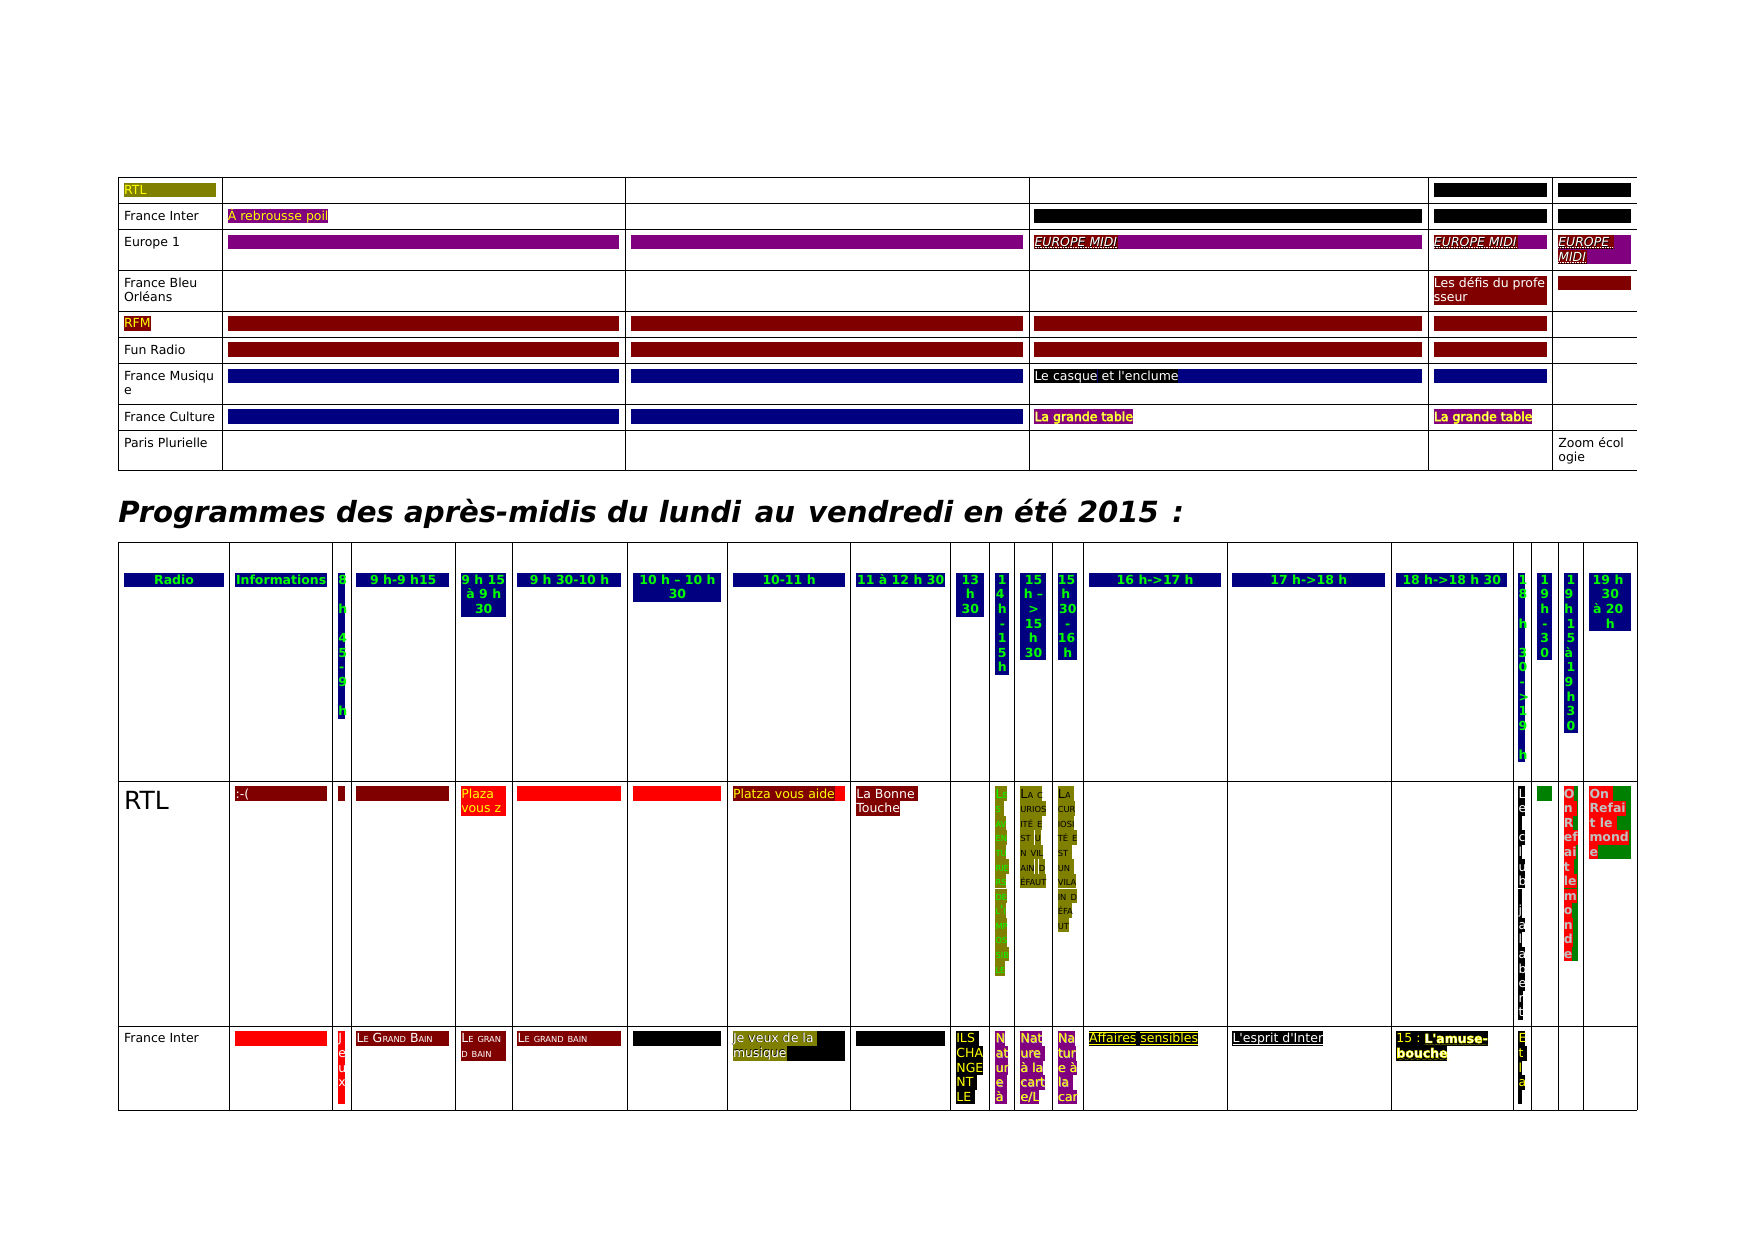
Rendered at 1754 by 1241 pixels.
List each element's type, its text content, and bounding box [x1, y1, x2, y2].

table_cell Le casque et l'enclume [1030, 364, 1428, 403]
table_header 14 h-15 h [990, 543, 1014, 781]
table_header 18 h->18 h 30 [1392, 543, 1513, 781]
table_header 15 h 30-16 h [1053, 543, 1083, 781]
table_cell La grande table [1429, 405, 1552, 430]
table_cell Les défis du professeur [1429, 271, 1552, 311]
table_cell Ils changent le [951, 1027, 989, 1110]
table_cell Europe 1 [119, 230, 222, 270]
table_cell Paris Plurielle [119, 431, 222, 470]
table_cell [1030, 204, 1428, 229]
table_cell [951, 782, 989, 1026]
table_cell [223, 364, 625, 403]
table_cell France Musique [119, 364, 222, 403]
table_cell [333, 782, 351, 1026]
table_cell [1030, 431, 1428, 470]
table_cell France Inter [119, 1027, 229, 1110]
table_cell RFM [119, 312, 222, 337]
table_cell Le club jalabert [1514, 782, 1531, 1026]
table_cell [223, 271, 625, 311]
table_cell [223, 405, 625, 430]
table_cell [1584, 1027, 1637, 1110]
table_cell [626, 405, 1029, 430]
table_cell [1429, 431, 1552, 470]
table_cell [1228, 782, 1391, 1026]
table_cell L'esprit d'Inter [1228, 1027, 1391, 1110]
table_cell [223, 338, 625, 363]
table_cell [1553, 338, 1637, 363]
table_header 10 h – 10 h 30 [628, 543, 727, 781]
table_cell Zoom écologie [1553, 431, 1637, 470]
table_cell [223, 431, 625, 470]
table_cell La Bonne Touche [851, 782, 950, 1026]
table_cell Le grand bain [456, 1027, 512, 1110]
table_cell [626, 271, 1029, 311]
table_cell À rebrousse poil [223, 204, 625, 229]
table_cell Le Grand Bain [352, 1027, 455, 1110]
table_header 16 h->17 h [1084, 543, 1227, 781]
table_cell Affaires sensibles [1084, 1027, 1227, 1110]
table_header 9 h 15 à 9 h 30 [456, 543, 512, 781]
table_cell [1429, 312, 1552, 337]
table_cell La curiosité est un vilain défaut [1015, 782, 1052, 1026]
table_header Informations [230, 543, 332, 781]
table_cell [223, 230, 625, 270]
table_cell La curiosité est un vilain défaut [1053, 782, 1083, 1026]
table_cell [1429, 364, 1552, 403]
table_cell RTL [119, 782, 229, 1026]
table_cell Nature à la car [1053, 1027, 1083, 1110]
table_cell [626, 204, 1029, 229]
table_cell Nature à la carte/L [1015, 1027, 1052, 1110]
table_cell Le grand bain [513, 1027, 627, 1110]
table_header 9 h 30-10 h [513, 543, 627, 781]
table_cell [626, 178, 1029, 203]
table_cell [1392, 782, 1513, 1026]
table_header 19 h 30 à 20 h [1584, 543, 1637, 781]
table_cell [1030, 338, 1428, 363]
table_cell Jeux [333, 1027, 351, 1110]
table_header 8 h 45-9 h [333, 543, 351, 781]
table_header 19h -30 [1532, 543, 1558, 781]
table_cell [352, 782, 455, 1026]
table_cell [1553, 405, 1637, 430]
table_cell [1553, 204, 1637, 229]
table_cell :-( [230, 782, 332, 1026]
table_header 19 h 15 à 19 h 30 [1559, 543, 1583, 781]
table_cell [230, 1027, 332, 1110]
table_cell [1553, 178, 1637, 203]
table_cell [626, 431, 1029, 470]
table_cell [626, 364, 1029, 403]
table_cell [1429, 338, 1552, 363]
table_cell [851, 1027, 950, 1110]
table_cell [223, 178, 625, 203]
table_header 9 h-9 h15 [352, 543, 455, 781]
table_cell [1553, 312, 1637, 337]
table_cell France Inter [119, 204, 222, 229]
table_cell [628, 1027, 727, 1110]
table_cell Europe midi [1429, 230, 1552, 270]
table_cell Plaza vous z [456, 782, 512, 1026]
table_cell [1429, 204, 1552, 229]
table_cell [1429, 178, 1552, 203]
table_cell Nature à [990, 1027, 1014, 1110]
table_cell Europe midi [1553, 230, 1637, 270]
subtitle Programmes des après-midis du lundi au vendredi en été 2015 : [118, 496, 1636, 529]
table_cell [626, 230, 1029, 270]
table_cell [626, 312, 1029, 337]
table_header 18 h 30->19 h [1514, 543, 1531, 781]
table_cell 15 : L'amuse-bouche [1392, 1027, 1513, 1110]
table_header Radio [119, 543, 229, 781]
table_cell Je veux de la musique [728, 1027, 850, 1110]
table_cell On Refait le monde [1559, 782, 1583, 1026]
table_cell [1553, 271, 1637, 311]
table_cell Les aventuriers de l'impossible [990, 782, 1014, 1026]
table_cell On Refait le monde [1584, 782, 1637, 1026]
table_cell [626, 338, 1029, 363]
table_cell France Bleu Orléans [119, 271, 222, 311]
table_cell [513, 782, 627, 1026]
table_cell [628, 782, 727, 1026]
table_cell [1553, 364, 1637, 403]
table_cell [223, 312, 625, 337]
table_cell [1030, 178, 1428, 203]
table_cell La grande table [1030, 405, 1428, 430]
table_header 11 à 12 h 30 [851, 543, 950, 781]
table_cell RTL [119, 178, 222, 203]
table_cell [1030, 312, 1428, 337]
table_header 15 h –> 15 h 30 [1015, 543, 1052, 781]
table_cell Platza vous aide [728, 782, 850, 1026]
table_header 13 h 30 [951, 543, 989, 781]
table_cell [1532, 782, 1558, 1026]
table_header 10-11 h [728, 543, 850, 781]
table_cell [1532, 1027, 1558, 1110]
table_cell [1559, 1027, 1583, 1110]
table_cell Fun Radio [119, 338, 222, 363]
table_cell [1084, 782, 1227, 1026]
table_header 17 h->18 h [1228, 543, 1391, 781]
table_cell Et la [1514, 1027, 1531, 1110]
table_cell [1030, 271, 1428, 311]
table_cell France Culture [119, 405, 222, 430]
table_cell Europe midi [1030, 230, 1428, 270]
